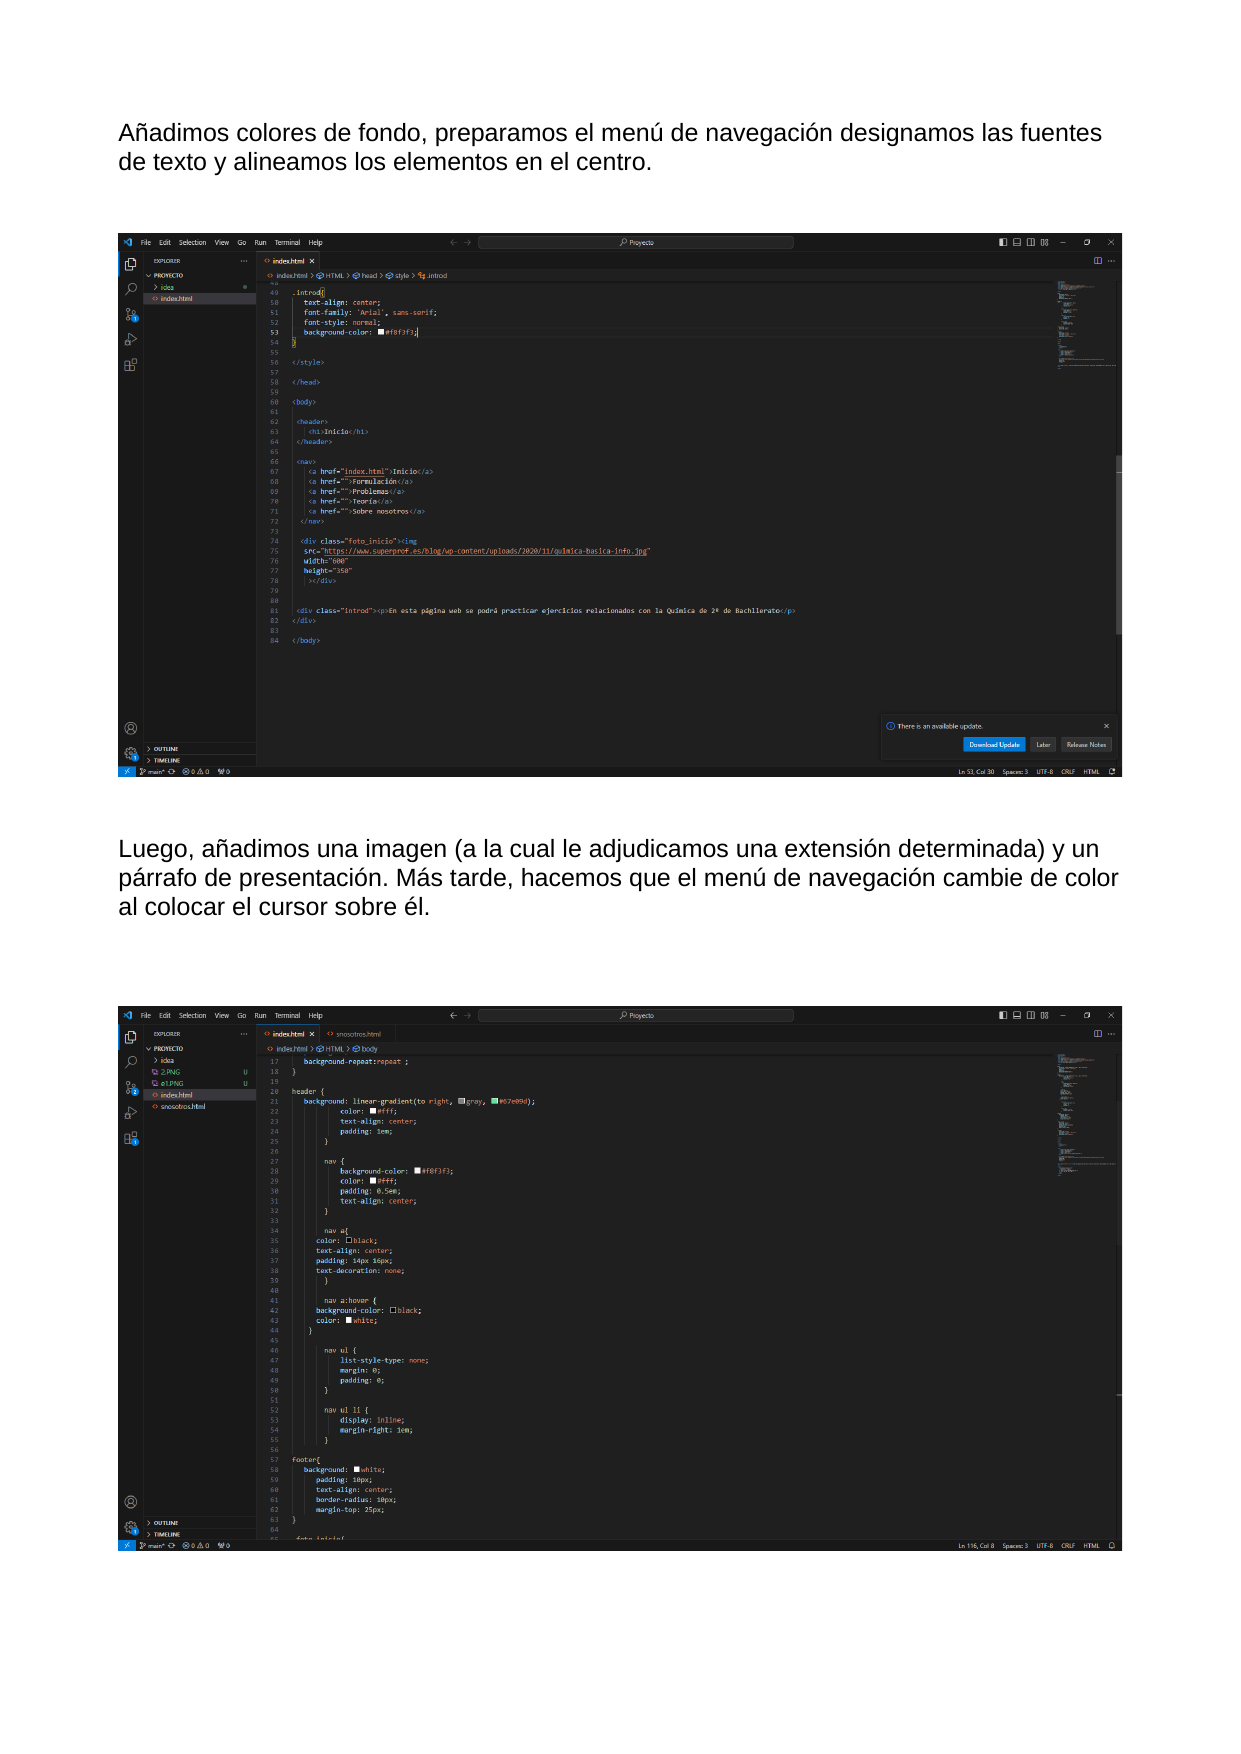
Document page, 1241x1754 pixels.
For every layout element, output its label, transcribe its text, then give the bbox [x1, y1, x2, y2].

picture [118, 1006, 1123, 1551]
text Luego, añadimos una imagen (a la cual le adjudicamos una extensión determinada) y un párrafo de presentación. Más tarde, hacemos que el menú de navegación cambie de color al colocar el cursor sobre él. [118, 834, 1122, 921]
text Añadimos colores de fondo, preparamos el menú de navegación designamos las fuentes de texto y alineamos los elementos en el centro. [118, 118, 1122, 176]
picture [118, 233, 1123, 777]
